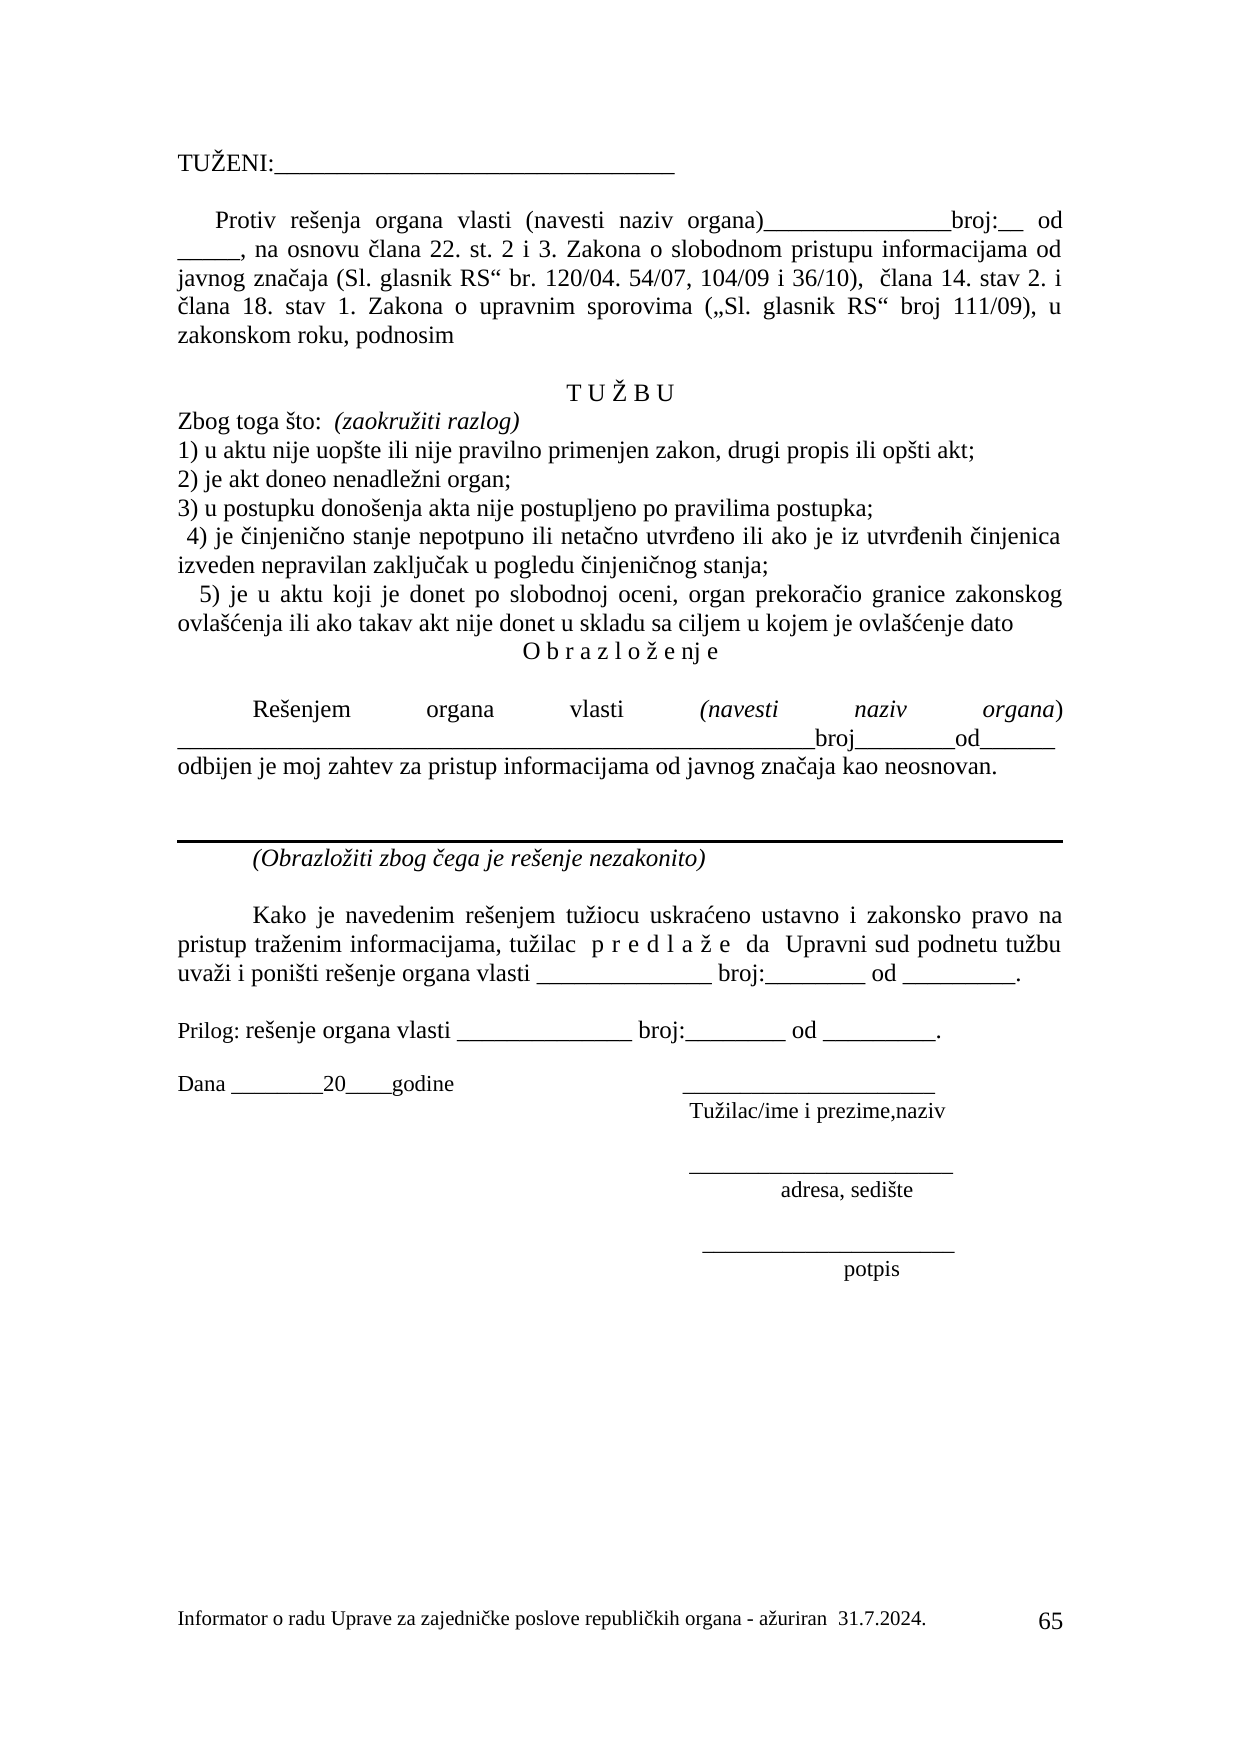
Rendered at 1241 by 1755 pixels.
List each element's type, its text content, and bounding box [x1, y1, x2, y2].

text potpis [215, 1255, 1063, 1281]
text O b r a z l o ž e nj e [177, 636, 1063, 665]
text Prilog: rešenje organa vlasti ______________ broj:________ od _________. [177, 1015, 1063, 1044]
text _______________________ [215, 1149, 1063, 1176]
text TUŽENI:________________________________ [177, 148, 1063, 176]
text 2) je akt doneo nenadležni organ; [140, 464, 1063, 493]
text ______________________ [702, 1202, 1063, 1255]
text Kako je navedenim rešenjem tužiocu uskraćeno ustavno i zakonsko pravo na pristup traženim informacijama, tužilac p r e d l a ž e da Upravni sud podnetu tužbu uvaži i poništi rešenje organa vlasti ______________ broj:________ od _________. [177, 900, 1063, 987]
text Dana ________20____godine ______________________ [177, 1071, 1063, 1097]
text Protiv rešenja organa vlasti (navesti naziv organa)_______________broj:__ od _____, na osnovu člana 22. st. 2 i 3. Zakona o slobodnom pristupu informacijama od javnog značaja (Sl. glasnik RS“ br. 120/04. 54/07, 104/09 i 36/10), člana 14. stav 2. i člana 18. stav 1. Zakona o upravnim sporovima („Sl. glasnik RS“ broj 111/09), u zakonskom roku, podnosim [177, 205, 1063, 349]
text (Obrazložiti zbog čega je rešenje nezakonito) [177, 843, 1063, 872]
text 4) je činjenično stanje nepotpuno ili netačno utvrđeno ili ako je iz utvrđenih činjenica izveden nepravilan zaklјučak u pogledu činjeničnog stanja; [140, 521, 1063, 579]
text 3) u postupku donošenja akta nije postuplјeno po pravilima postupka; [140, 493, 1063, 521]
text adresa, sedište [215, 1176, 1063, 1202]
text Zbog toga što: (zaokružiti razlog) [140, 406, 1063, 435]
text Tužilac/ime i prezime,naziv [215, 1097, 1063, 1123]
text T U Ž B U [177, 378, 1063, 406]
text Rešenjem organa vlasti (navesti naziv organa) ___________________________________________________broj________od______ odbijen je moj zahtev za pristup informacijama od javnog značaja kao neosnovan. [177, 694, 1063, 780]
text 5) je u aktu koji je donet po slobodnoj oceni, organ prekoračio granice zakonskog ovlašćenja ili ako takav akt nije donet u skladu sa cilјem u kojem je ovlašćenje dato [140, 579, 1063, 636]
text 1) u aktu nije uopšte ili nije pravilno primenjen zakon, drugi propis ili opšti akt; [140, 435, 1063, 464]
